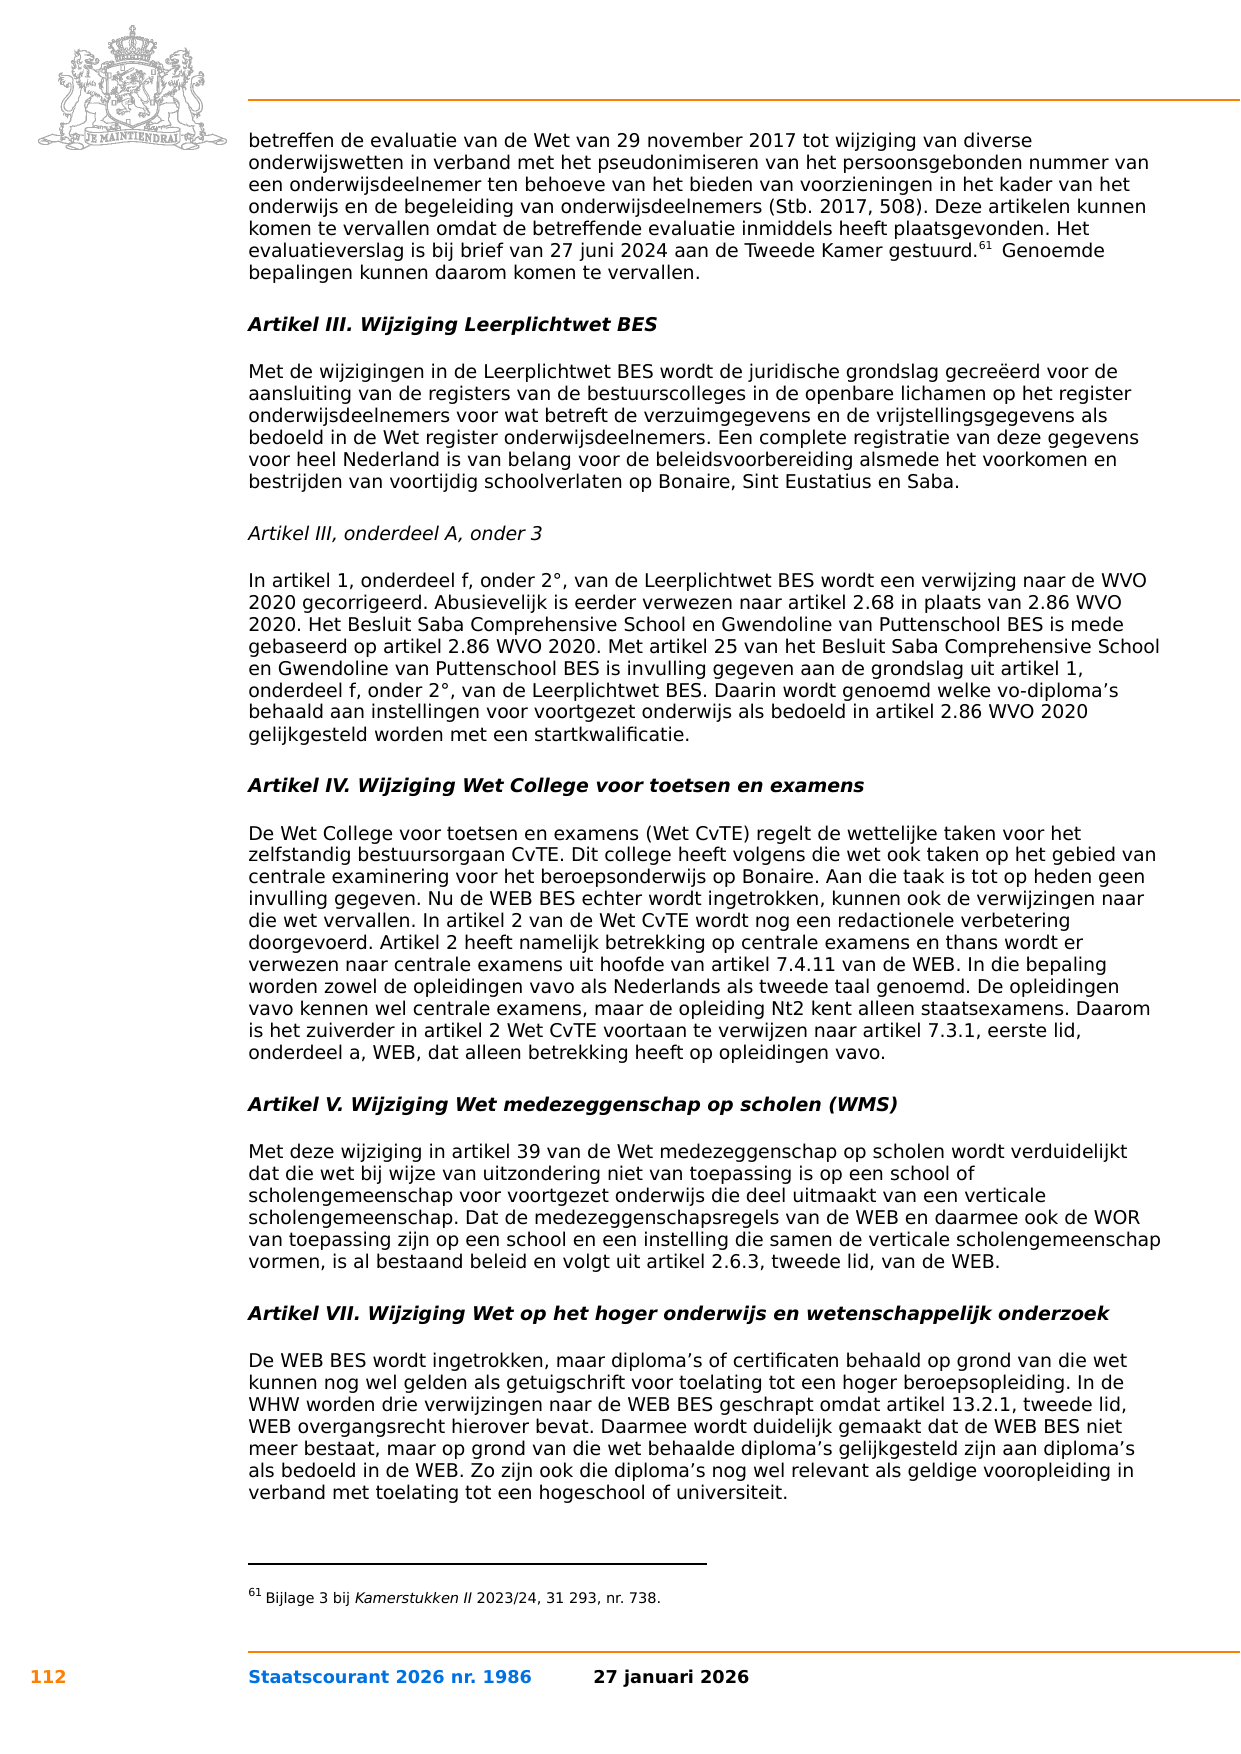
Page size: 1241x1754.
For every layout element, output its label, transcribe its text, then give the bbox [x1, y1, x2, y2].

text De Wet College voor toetsen en examens (Wet CvTE) regelt de wettelijke taken voor het zelfstandig bestuursorgaan CvTE. Dit college heeft volgens die wet ook taken op het gebied van centrale examinering voor het beroepsonderwijs op Bonaire. Aan die taak is tot op heden geen invulling gegeven. Nu de WEB BES echter wordt ingetrokken, kunnen ook de verwijzingen naar die wet vervallen. In artikel 2 van de Wet CvTE wordt nog een redactionele verbetering doorgevoerd. Artikel 2 heeft namelijk betrekking op centrale examens en thans wordt er verwezen naar centrale examens uit hoofde van artikel 7.4.11 van de WEB. In die bepaling worden zowel de opleidingen vavo als Nederlands als tweede taal genoemd. De opleidingen vavo kennen wel centrale examens, maar de opleiding Nt2 kent alleen staatsexamens. Daarom is het zuiverder in artikel 2 Wet CvTE voortaan te verwijzen naar artikel 7.3.1, eerste lid, onderdeel a, WEB, dat alleen betrekking heeft op opleidingen vavo. [248, 822, 1163, 1064]
text In artikel 1, onderdeel f, onder 2°, van de Leerplichtwet BES wordt een verwijzing naar de WVO 2020 gecorrigeerd. Abusievelijk is eerder verwezen naar artikel 2.68 in plaats van 2.86 WVO 2020. Het Besluit Saba Comprehensive School en Gwendoline van Puttenschool BES is mede gebaseerd op artikel 2.86 WVO 2020. Met artikel 25 van het Besluit Saba Comprehensive School en Gwendoline van Puttenschool BES is invulling gegeven aan de grondslag uit artikel 1, onderdeel f, onder 2°, van de Leerplichtwet BES. Daarin wordt genoemd welke vo-diploma’s behaald aan instellingen voor voortgezet onderwijs als bedoeld in artikel 2.86 WVO 2020 gelijkgesteld worden met een startkwalificatie. [248, 569, 1163, 745]
text Bijlage 3 bij Kamerstukken II 2023/24, 31 293, nr. 738. [248, 1586, 1163, 1608]
subtitle Artikel III. Wijziging Leerplichtwet BES [248, 314, 1163, 336]
subtitle Artikel IV. Wijziging Wet College voor toetsen en examens [248, 775, 1163, 797]
text betreffen de evaluatie van de Wet van 29 november 2017 tot wijziging van diverse onderwijswetten in verband met het pseudonimiseren van het persoonsgebonden nummer van een onderwijsdeelnemer ten behoeve van het bieden van voorzieningen in het kader van het onderwijs en de begeleiding van onderwijsdeelnemers (Stb. 2017, 508). Deze artikelen kunnen komen te vervallen omdat de betreffende evaluatie inmiddels heeft plaatsgevonden. Het evaluatieverslag is bij brief van 27 juni 2024 aan de Tweede Kamer gestuurd. Genoemde bepalingen kunnen daarom komen te vervallen. [248, 130, 1163, 284]
subtitle Artikel V. Wijziging Wet medezeggenschap op scholen (WMS) [248, 1094, 1163, 1116]
text Met de wijzigingen in de Leerplichtwet BES wordt de juridische grondslag gecreëerd voor de aansluiting van de registers van de bestuurscolleges in de openbare lichamen op het register onderwijsdeelnemers voor wat betreft de verzuimgegevens en de vrijstellingsgegevens als bedoeld in de Wet register onderwijsdeelnemers. Een complete registratie van deze gegevens voor heel Nederland is van belang voor de beleidsvoorbereiding alsmede het voorkomen en bestrijden van voortijdig schoolverlaten op Bonaire, Sint Eustatius en Saba. [248, 361, 1163, 493]
text Met deze wijziging in artikel 39 van de Wet medezeggenschap op scholen wordt verduidelijkt dat die wet bij wijze van uitzondering niet van toepassing is op een school of scholengemeenschap voor voortgezet onderwijs die deel uitmaakt van een verticale scholengemeenschap. Dat de medezeggenschapsregels van de WEB en daarmee ook de WOR van toepassing zijn op een school en een instelling die samen de verticale scholengemeenschap vormen, is al bestaand beleid en volgt uit artikel 2.6.3, tweede lid, van de WEB. [248, 1141, 1163, 1273]
subtitle Artikel III, onderdeel A, onder 3 [248, 523, 1163, 544]
subtitle Artikel VII. Wijziging Wet op het hoger onderwijs en wetenschappelijk onderzoek [248, 1303, 1163, 1325]
text De WEB BES wordt ingetrokken, maar diploma’s of certificaten behaald op grond van die wet kunnen nog wel gelden als getuigschrift voor toelating tot een hoger beroepsopleiding. In de WHW worden drie verwijzingen naar de WEB BES geschrapt omdat artikel 13.2.1, tweede lid, WEB overgangsrecht hierover bevat. Daarmee wordt duidelijk gemaakt dat de WEB BES niet meer bestaat, maar op grond van die wet behaalde diploma’s gelijkgesteld zijn aan diploma’s als bedoeld in de WEB. Zo zijn ook die diploma’s nog wel relevant als geldige vooropleiding in verband met toelating tot een hogeschool of universiteit. [248, 1350, 1163, 1504]
picture [38, 25, 227, 150]
